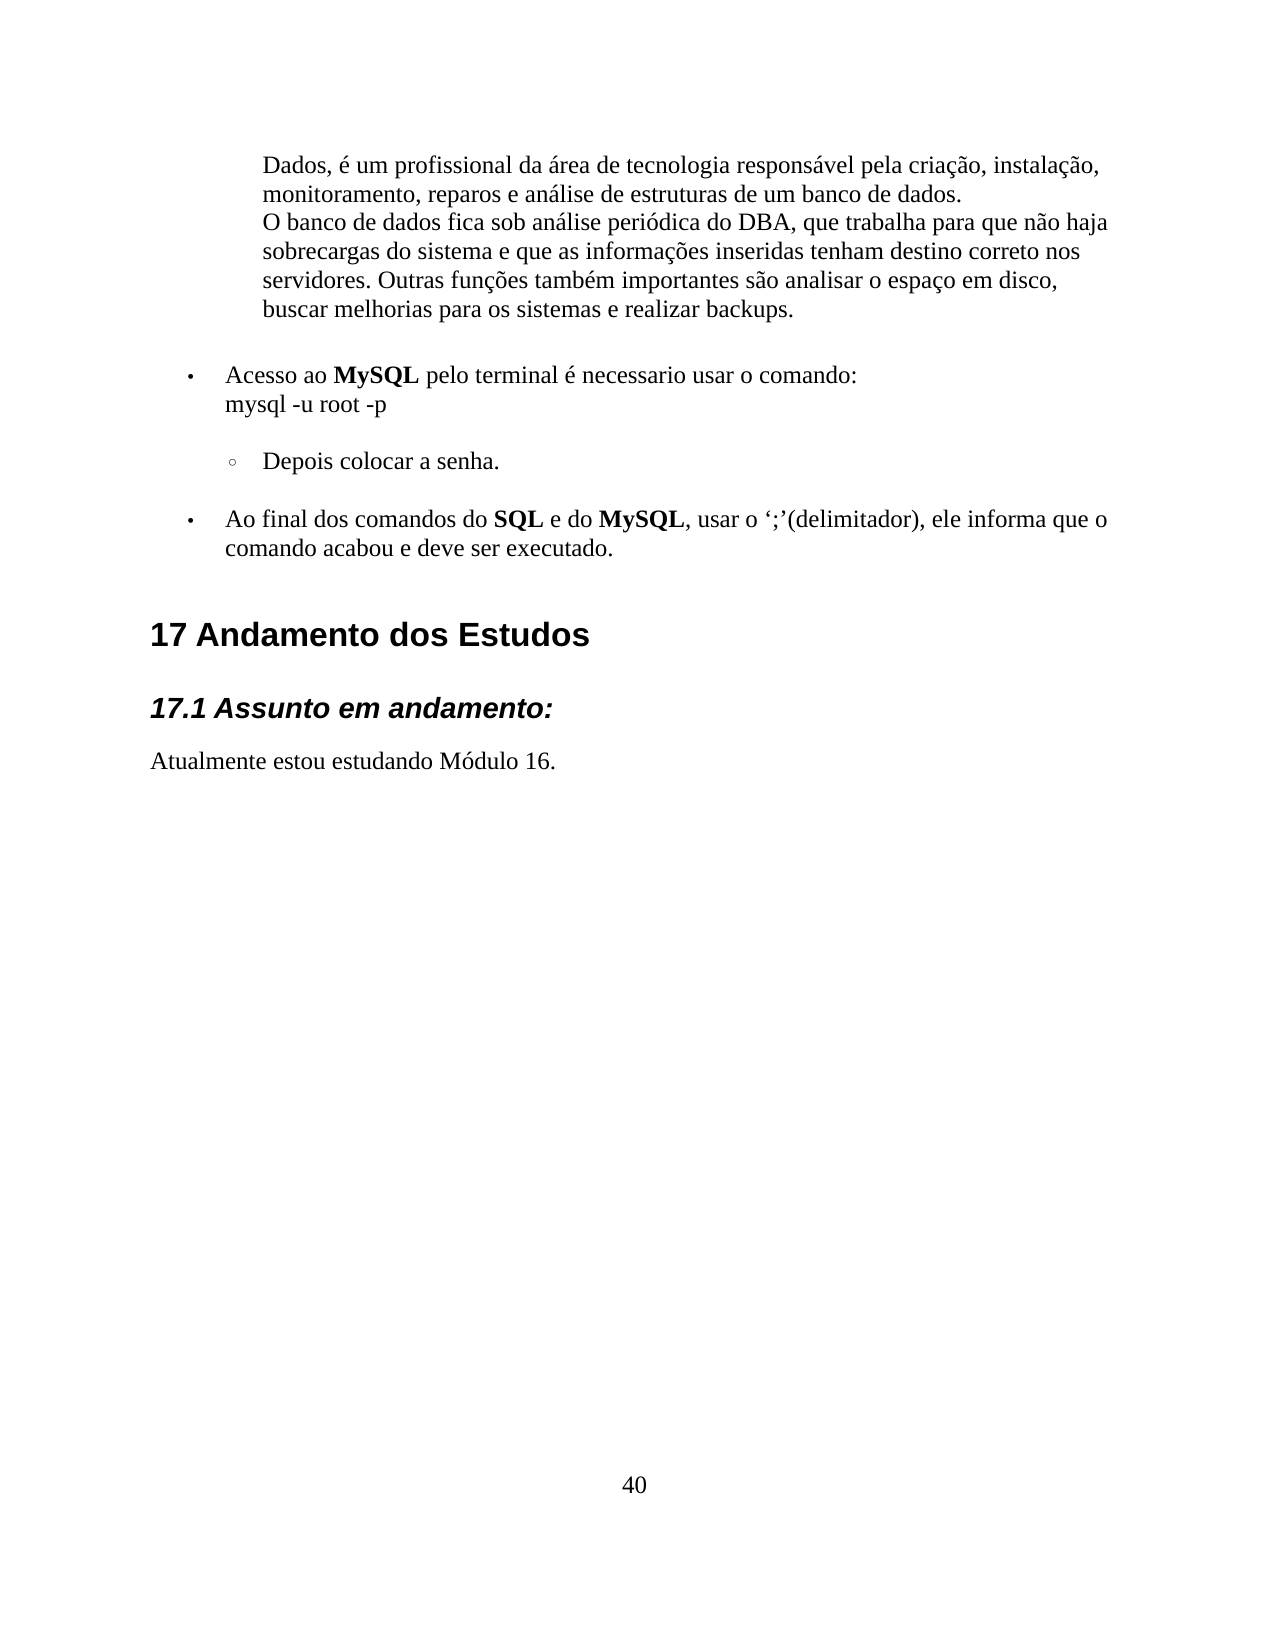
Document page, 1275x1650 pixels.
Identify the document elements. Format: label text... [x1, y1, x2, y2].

text Atualmente estou estudando Módulo 16. [150, 746, 1125, 804]
subtitle 17 Andamento dos Estudos [150, 615, 1125, 654]
list Depois colocar a senha. [225, 446, 1125, 504]
subtitle 17.1 Assunto em andamento: [150, 691, 1125, 725]
list Acesso ao MySQL pelo terminal é necessario usar o comando: mysql -u root -p [187, 360, 1125, 446]
list Dados, é um profissional da área de tecnologia responsável pela criação, instalação, monitoramento, reparos e análise de estruturas de um banco de dados. O banco de dados fica sob análise periódica do DBA, que trabalha para que não haja sobrecargas do sistema e que as informações inseridas tenham destino correto nos servidores. Outras funções também importantes são analisar o espaço em disco, buscar melhorias para os sistemas e realizar backups. [225, 150, 1125, 351]
list Ao final dos comandos do SQL e do MySQL, usar o ‘;’(delimitador), ele informa que o comando acabou e deve ser executado. [187, 504, 1125, 561]
